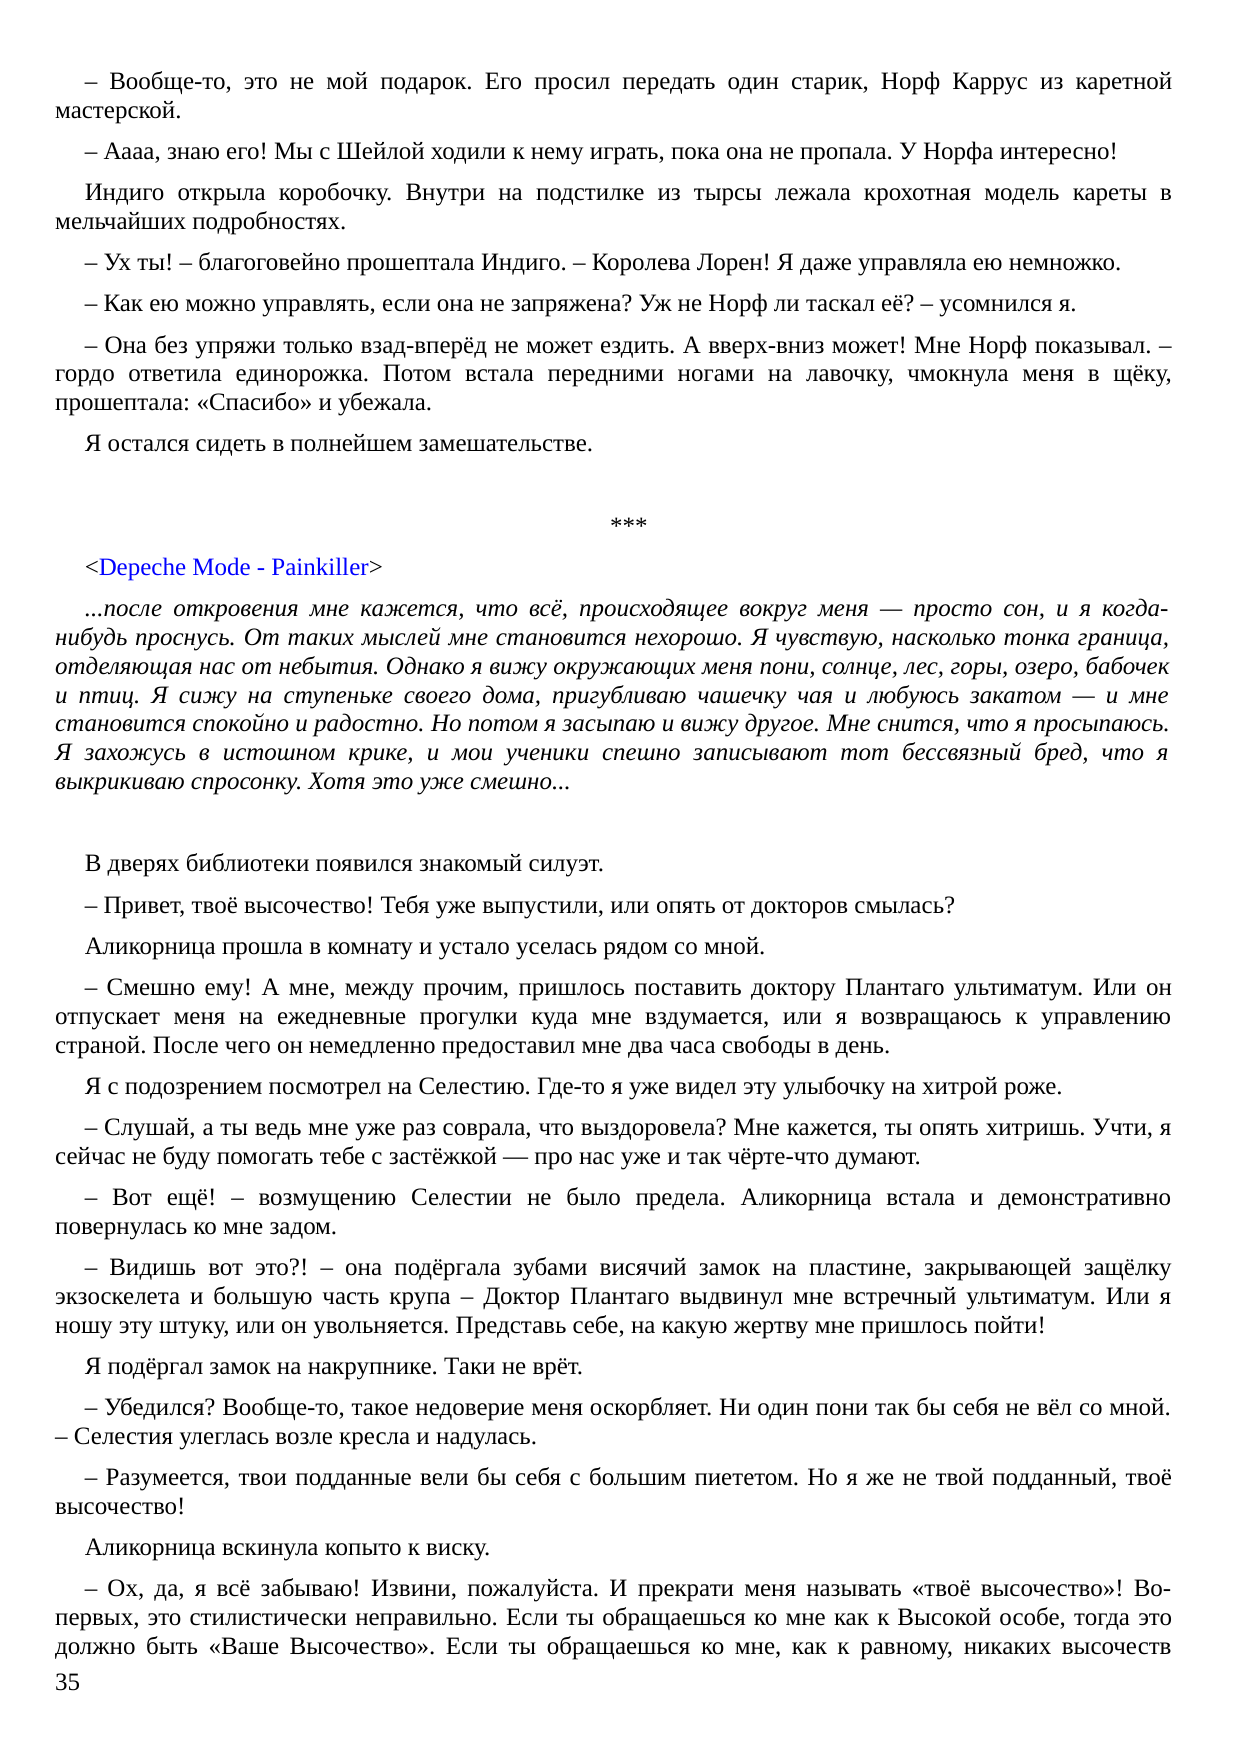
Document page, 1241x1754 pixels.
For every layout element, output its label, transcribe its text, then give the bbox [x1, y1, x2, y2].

text Аликорница прошла в комнату и устало уселась рядом со мной. [55, 931, 1173, 960]
text Я остался сидеть в полнейшем замешательстве. [55, 428, 1173, 457]
text – Разумеется, твои подданные вели бы себя с большим пиететом. Но я же не твой подданный, твоё высочество! [55, 1462, 1173, 1520]
text – Привет, твоё высочество! Тебя уже выпустили, или опять от докторов смылась? [55, 890, 1173, 918]
text – Убедился? Вообще-то, такое недоверие меня оскорбляет. Ни один пони так бы себя не вёл со мной. – Селестия улеглась возле кресла и надулась. [55, 1392, 1173, 1450]
text Я подёргал замок на накрупнике. Таки не врёт. [55, 1351, 1173, 1380]
text – Слушай, а ты ведь мне уже раз соврала, что выздоровела? Мне кажется, ты опять хитришь. Учти, я сейчас не буду помогать тебе с застёжкой — про нас уже и так чёрте-что думают. [55, 1112, 1173, 1170]
text – Cмешно ему! А мне, между прочим, пришлось поставить доктору Плантаго ультиматум. Или он отпускает меня на ежедневные прогулки куда мне вздумается, или я возвращаюсь к управлению страной. После чего он немедленно предоставил мне два часа свободы в день. [55, 972, 1173, 1058]
text Аликорница вскинула копыто к виску. [55, 1532, 1173, 1561]
text – Она без упряжи только взад-вперёд не может ездить. А вверх-вниз может! Мне Норф показывал. – гордо ответила единорожка. Потом встала передними ногами на лавочку, чмокнула меня в щёку, прошептала: «Спасибо» и убежала. [55, 330, 1173, 416]
text – Аааа, знаю его! Мы с Шейлой ходили к нему играть, пока она не пропала. У Норфа интересно! [55, 136, 1173, 165]
text – Вот ещё! – возмущению Селестии не было предела. Аликорница встала и демонстративно повернулась ко мне задом. [55, 1182, 1173, 1240]
text ...после откровения мне кажется, что всё, происходящее вокруг меня — просто сон, и я когда-нибудь проснусь. От таких мыслей мне становится нехорошо. Я чувствую, насколько тонка граница, отделяющая нас от небытия. Однако я вижу окружающих меня пони, солнце, лес, горы, озеро, бабочек и птиц. Я сижу на ступеньке своего дома, пригубливаю чашечку чая и любуюсь закатом — и мне становится спокойно и радостно. Но потом я засыпаю и вижу другое. Мне снится, что я просыпаюсь. Я захожусь в истошном крике, и мои ученики спешно записывают тот бессвязный бред, что я выкрикиваю спросонку. Хотя это уже смешно... [55, 593, 1173, 795]
text – Вообще-то, это не мой подарок. Его просил передать один старик, Норф Каррус из каретной мастерской. [55, 66, 1173, 123]
text В дверях библиотеки появился знакомый силуэт. [55, 848, 1173, 877]
text Я с подозрением посмотрел на Селестию. Где-то я уже видел эту улыбочку на хитрой роже. [55, 1071, 1173, 1100]
text Индиго открыла коробочку. Внутри на подстилке из тырсы лежала крохотная модель кареты в мельчайших подробностях. [55, 177, 1173, 235]
text – Видишь вот это?! – она подёргала зубами висячий замок на пластине, закрывающей защёлку экзоскелета и большую часть крупа – Доктор Плантаго выдвинул мне встречный ультиматум. Или я ношу эту штуку, или он увольняется. Представь себе, на какую жертву мне пришлось пойти! [55, 1252, 1173, 1338]
text – Ох, да, я всё забываю! Извини, пожалуйста. И прекрати меня называть «твоё высочество»! Во-первых, это стилистически неправильно. Если ты обращаешься ко мне как к Высокой особе, тогда это должно быть «Ваше Высочество». Если ты обращаешься ко мне, как к равному, никаких высочеств [55, 1573, 1173, 1660]
text *** [55, 511, 1173, 540]
text – Ух ты! – благоговейно прошептала Индиго. – Королева Лорен! Я даже управляла ею немножко. [55, 247, 1173, 276]
text <Depeche Mode - Painkiller> [55, 552, 1173, 581]
text – Как ею можно управлять, если она не запряжена? Уж не Норф ли таскал её? – усомнился я. [55, 288, 1173, 317]
